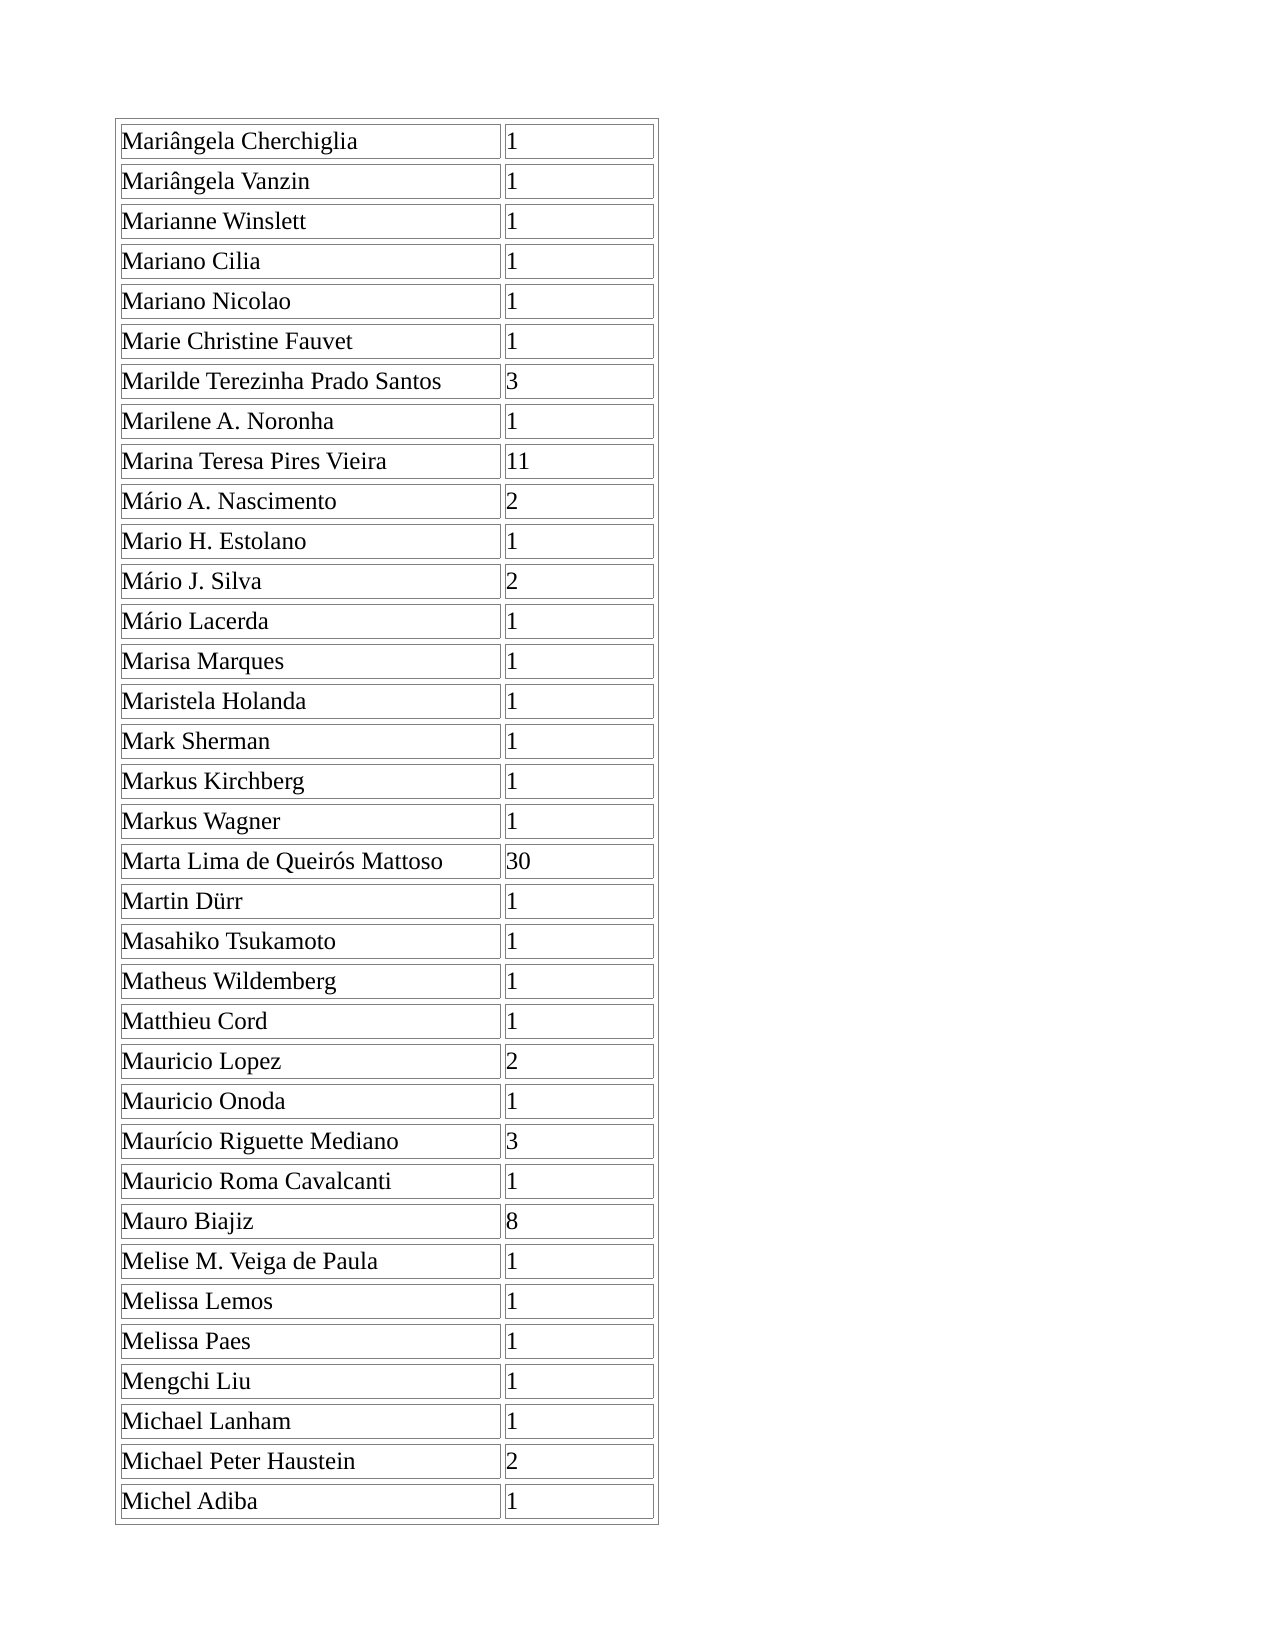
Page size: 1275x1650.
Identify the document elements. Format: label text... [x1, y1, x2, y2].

table_cell 1 [503, 119, 656, 158]
table_cell Martin Dürr [118, 878, 503, 918]
table_cell Melissa Lemos [118, 1278, 503, 1318]
table_cell Matheus Wildemberg [118, 958, 503, 998]
table_cell 3 [503, 1118, 656, 1158]
table_cell Marta Lima de Queirós Mattoso [118, 838, 503, 878]
table_cell 3 [503, 358, 656, 398]
table_cell 2 [503, 1038, 656, 1078]
table_cell Michel Adiba [118, 1478, 503, 1518]
table_cell 1 [503, 1478, 656, 1518]
table_cell Mário A. Nascimento [118, 478, 503, 518]
table_cell Marilene A. Noronha [118, 398, 503, 438]
table_cell 30 [503, 838, 656, 878]
table_cell Marilde Terezinha Prado Santos [118, 358, 503, 398]
table_cell 1 [503, 1358, 656, 1398]
table_cell 1 [503, 718, 656, 758]
table_cell Mauro Biajiz [118, 1198, 503, 1238]
table_cell 1 [503, 1238, 656, 1278]
table_cell 1 [503, 998, 656, 1038]
table_cell Markus Kirchberg [118, 758, 503, 798]
table_cell 1 [503, 598, 656, 638]
table_cell Maurício Riguette Mediano [118, 1118, 503, 1158]
table_cell 2 [503, 1438, 656, 1478]
table_cell Melise M. Veiga de Paula [118, 1238, 503, 1278]
table_cell Mariano Nicolao [118, 278, 503, 318]
table_cell Marisa Marques [118, 638, 503, 678]
table_cell 1 [503, 638, 656, 678]
table_cell 1 [503, 278, 656, 318]
table_cell Mark Sherman [118, 718, 503, 758]
table_cell Mariano Cilia [118, 238, 503, 278]
table_cell Marianne Winslett [118, 198, 503, 238]
table_cell Mário J. Silva [118, 558, 503, 598]
table_cell 1 [503, 398, 656, 438]
table_cell Markus Wagner [118, 798, 503, 838]
table_cell 1 [503, 238, 656, 278]
table_cell 1 [503, 678, 656, 718]
table_cell Mauricio Roma Cavalcanti [118, 1158, 503, 1198]
table_cell 2 [503, 478, 656, 518]
table_cell Marina Teresa Pires Vieira [118, 438, 503, 478]
table_cell 1 [503, 1278, 656, 1318]
table_cell Mariângela Cherchiglia [118, 119, 503, 158]
table_cell Marie Christine Fauvet [118, 318, 503, 358]
table_cell Michael Lanham [118, 1398, 503, 1438]
table_cell Mariângela Vanzin [118, 158, 503, 198]
table_cell 1 [503, 1078, 656, 1118]
table_cell 1 [503, 518, 656, 558]
table_cell 8 [503, 1198, 656, 1238]
table_cell Michael Peter Haustein [118, 1438, 503, 1478]
table_cell Mario H. Estolano [118, 518, 503, 558]
table_cell Melissa Paes [118, 1318, 503, 1358]
table_cell 1 [503, 758, 656, 798]
table_cell 1 [503, 1318, 656, 1358]
table_cell 1 [503, 1398, 656, 1438]
table_cell Mário Lacerda [118, 598, 503, 638]
table_cell 1 [503, 1158, 656, 1198]
table_cell Matthieu Cord [118, 998, 503, 1038]
table_cell 11 [503, 438, 656, 478]
table_cell 1 [503, 918, 656, 958]
table_cell Mauricio Lopez [118, 1038, 503, 1078]
table_cell 1 [503, 878, 656, 918]
table_cell Mengchi Liu [118, 1358, 503, 1398]
table_cell Mauricio Onoda [118, 1078, 503, 1118]
table_cell 1 [503, 318, 656, 358]
table_cell 2 [503, 558, 656, 598]
table_cell 1 [503, 958, 656, 998]
table_cell Masahiko Tsukamoto [118, 918, 503, 958]
table_cell 1 [503, 158, 656, 198]
table_cell Maristela Holanda [118, 678, 503, 718]
table_cell 1 [503, 198, 656, 238]
table_cell 1 [503, 798, 656, 838]
